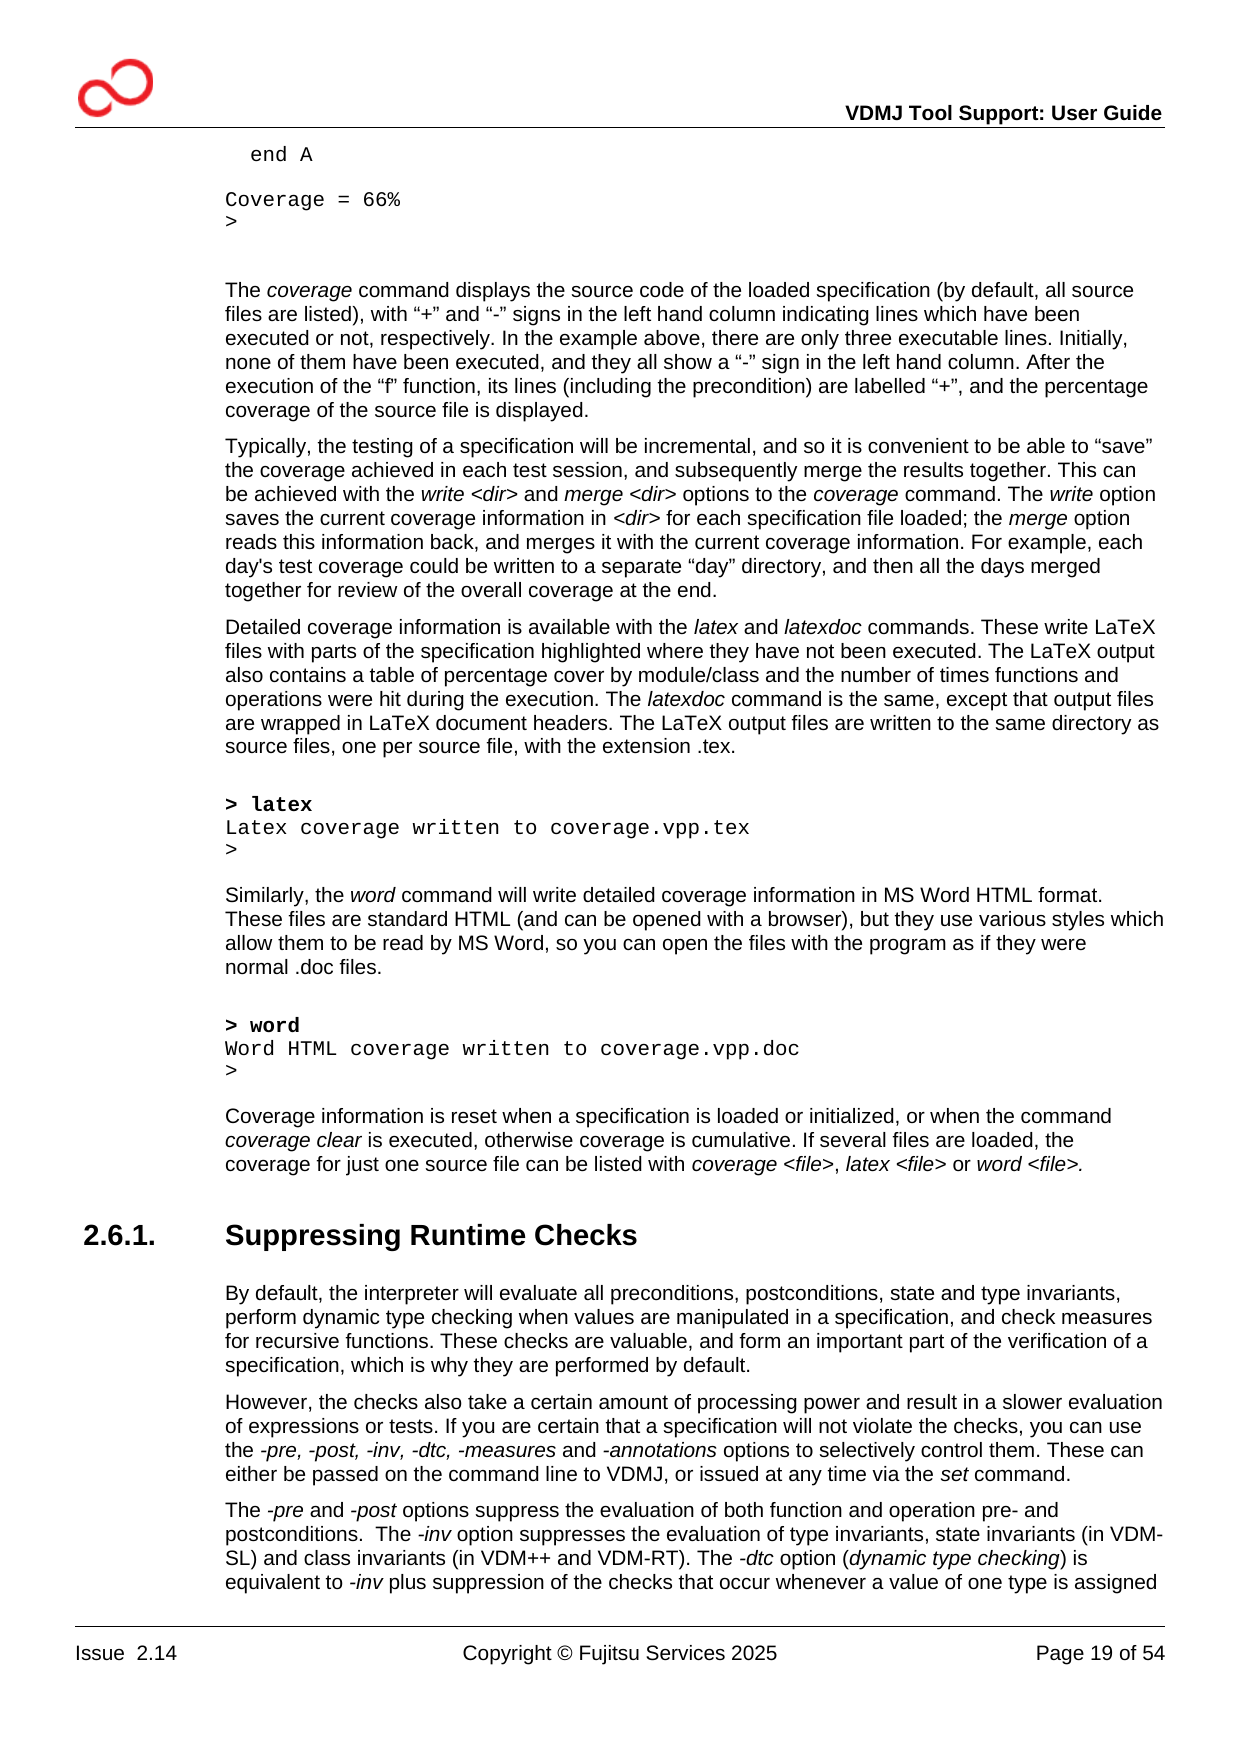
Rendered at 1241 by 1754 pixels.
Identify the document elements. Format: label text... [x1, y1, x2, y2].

text Coverage = 66% [225, 188, 1165, 211]
text Typically, the testing of a specification will be incremental, and so it is convenient to be able to “save” the coverage achieved in each test session, and subsequently merge the results together. This can be achieved with the write <dir> and merge <dir> options to the coverage command. The write option saves the current coverage information in <dir> for each specification file loaded; the merge option reads this information back, and merges it with the current coverage information. For example, each day's test coverage could be written to a separate “day” directory, and then all the days merged together for review of the overall coverage at the end. [225, 435, 1165, 602]
text Detailed coverage information is available with the latex and latexdoc commands. These write LaTeX files with parts of the specification highlighted where they have not been executed. The LaTeX output also contains a table of percentage cover by module/class and the number of times functions and operations were hit during the execution. The latexdoc command is the same, except that output files are wrapped in LaTeX document headers. The LaTeX output files are written to the same directory as source files, one per source file, with the extension .tex. [225, 615, 1165, 759]
text > [225, 839, 1165, 861]
text end A [225, 143, 1165, 166]
text > latex [225, 794, 1165, 816]
text > [225, 211, 1165, 233]
text Coverage information is reset when a specification is loaded or initialized, or when the command coverage clear is executed, otherwise coverage is cumulative. If several files are loaded, the coverage for just one source file can be listed with coverage <file>, latex <file> or word <file>. [225, 1104, 1165, 1176]
text Latex coverage written to coverage.vpp.tex [225, 816, 1165, 839]
text > [225, 1059, 1165, 1082]
text By default, the interpreter will evaluate all preconditions, postconditions, state and type invariants, perform dynamic type checking when values are manipulated in a specification, and check measures for recursive functions. These checks are valuable, and form an important part of the verification of a specification, which is why they are performed by default. [225, 1282, 1165, 1377]
text The -pre and -post options suppress the evaluation of both function and operation pre- and postconditions. The -inv option suppresses the evaluation of type invariants, state invariants (in VDM-SL) and class invariants (in VDM++ and VDM-RT). The -dtc option (dynamic type checking) is equivalent to -inv plus suppression of the checks that occur whenever a value of one type is assigned [225, 1498, 1165, 1594]
picture [78, 52, 153, 127]
text > word [225, 1014, 1165, 1037]
text Word HTML coverage written to coverage.vpp.doc [225, 1037, 1165, 1059]
text Similarly, the word command will write detailed coverage information in MS Word HTML format. These files are standard HTML (and can be opened with a browser), but they use various styles which allow them to be read by MS Word, so you can open the files with the program as if they were normal .doc files. [225, 884, 1165, 979]
subtitle Suppressing Runtime Checks [75, 1219, 1165, 1252]
text The coverage command displays the source code of the loaded specification (by default, all source files are listed), with “+” and “-” signs in the left hand column indicating lines which have been executed or not, respectively. In the example above, there are only three executable lines. Initially, none of them have been executed, and they all show a “-” sign in the left hand column. After the execution of the “f” function, its lines (including the precondition) are labelled “+”, and the percentage coverage of the source file is displayed. [225, 278, 1165, 422]
text However, the checks also take a certain amount of processing power and result in a slower evaluation of expressions or tests. If you are certain that a specification will not violate the checks, you can use the -pre, -post, -inv, -dtc, -measures and -annotations options to selectively control them. These can either be passed on the command line to VDMJ, or issued at any time via the set command. [225, 1390, 1165, 1486]
